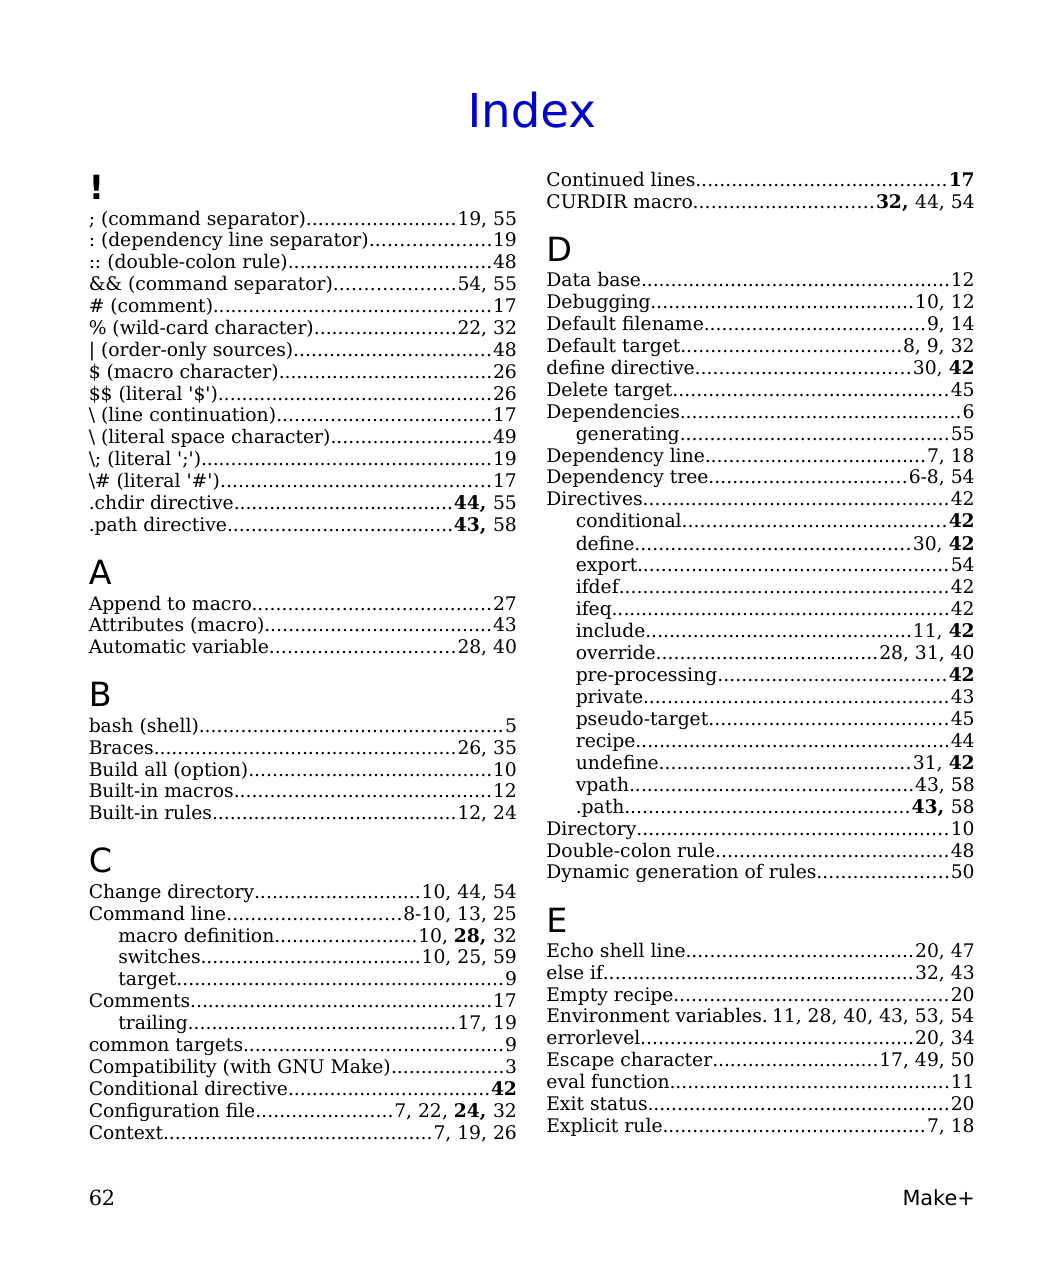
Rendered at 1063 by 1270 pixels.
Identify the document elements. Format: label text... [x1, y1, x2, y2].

text Append to macro 27 [88, 593, 517, 614]
text \ (literal space character) 49 [88, 426, 517, 448]
text include 11, 42 [576, 620, 974, 642]
text D [546, 231, 974, 269]
text undefine 31, 42 [576, 752, 974, 774]
text target 9 [118, 968, 517, 990]
text Delete target 45 [546, 379, 974, 401]
text % (wild-card character) 22, 32 [88, 317, 517, 339]
text Escape character 17, 49, 50 [546, 1049, 974, 1071]
text define directive 30, 42 [546, 357, 974, 379]
text Context 7, 19, 26 [88, 1122, 517, 1144]
text generating 55 [576, 423, 974, 444]
text macro definition 10, 28, 32 [118, 924, 517, 947]
text Empty recipe 20 [546, 984, 974, 1006]
text Directives 42 [546, 488, 974, 510]
text private 43 [576, 686, 974, 708]
text .path 43, 58 [576, 796, 974, 818]
text \# (literal '#') 17 [88, 470, 517, 492]
text Echo shell line 20, 47 [546, 940, 974, 962]
text define 30, 42 [576, 532, 974, 554]
text Continued lines 17 [546, 169, 974, 191]
text Attributes (macro) 43 [88, 614, 517, 636]
text $ (macro character) 26 [88, 361, 517, 382]
text \; (literal ';') 19 [88, 448, 517, 470]
text Debugging 10, 12 [546, 291, 974, 313]
text .path directive 43, 58 [88, 514, 517, 536]
text :: (double-colon rule) 48 [88, 251, 517, 273]
text Braces 26, 35 [88, 737, 517, 758]
text E [546, 901, 974, 940]
text ifdef 42 [576, 576, 974, 598]
text Double-colon rule 48 [546, 839, 974, 861]
text : (dependency line separator) 19 [88, 229, 517, 251]
text Comments 17 [88, 990, 517, 1012]
text Automatic variable 28, 40 [88, 636, 517, 658]
text Environment variables 11, 28, 40, 43, 53, 54 [546, 1006, 974, 1027]
text && (command separator) 54, 55 [88, 273, 517, 295]
text .chdir directive 44, 55 [88, 492, 517, 514]
text recipe 44 [576, 730, 974, 752]
text ifeq 42 [576, 598, 974, 620]
text Data base 12 [546, 269, 974, 291]
text Default filename 9, 14 [546, 313, 974, 335]
text Dependencies 6 [546, 401, 974, 423]
text Build all (option) 10 [88, 758, 517, 780]
text Explicit rule 7, 18 [546, 1115, 974, 1137]
text trailing 17, 19 [118, 1012, 517, 1034]
text common targets 9 [88, 1034, 517, 1056]
text Built-in rules 12, 24 [88, 802, 517, 824]
text else if 32, 43 [546, 962, 974, 984]
text bash (shell) 5 [88, 715, 517, 737]
text Dependency line 7, 18 [546, 444, 974, 466]
text pre-processing 42 [576, 664, 974, 686]
text Directory 10 [546, 818, 974, 839]
text CURDIR macro 32, 44, 54 [546, 191, 974, 213]
text Conditional directive 42 [88, 1078, 517, 1100]
text conditional 42 [576, 510, 974, 532]
text B [88, 676, 517, 715]
text Built-in macros 12 [88, 780, 517, 802]
text A [88, 554, 517, 593]
text ! [88, 169, 517, 207]
text Compatibility (with GNU Make) 3 [88, 1056, 517, 1078]
text $$ (literal '$') 26 [88, 382, 517, 404]
text Configuration file 7, 22, 24, 32 [88, 1100, 517, 1122]
text Command line 8-10, 13, 25 [88, 903, 517, 924]
text # (comment) 17 [88, 295, 517, 317]
text ; (command separator) 19, 55 [88, 207, 517, 229]
text Exit status 20 [546, 1093, 974, 1115]
text Dynamic generation of rules 50 [546, 861, 974, 883]
text errorlevel 20, 34 [546, 1027, 974, 1049]
subtitle Index [88, 84, 974, 138]
text vpath 43, 58 [576, 774, 974, 796]
text \ (line continuation) 17 [88, 404, 517, 426]
text Dependency tree 6-8, 54 [546, 466, 974, 488]
text override 28, 31, 40 [576, 642, 974, 664]
text | (order-only sources) 48 [88, 339, 517, 361]
text eval function 11 [546, 1071, 974, 1093]
text Default target 8, 9, 32 [546, 335, 974, 357]
text Change directory 10, 44, 54 [88, 881, 517, 903]
text switches 10, 25, 59 [118, 947, 517, 968]
text export 54 [576, 554, 974, 576]
text pseudo-target 45 [576, 708, 974, 730]
text C [88, 842, 517, 881]
